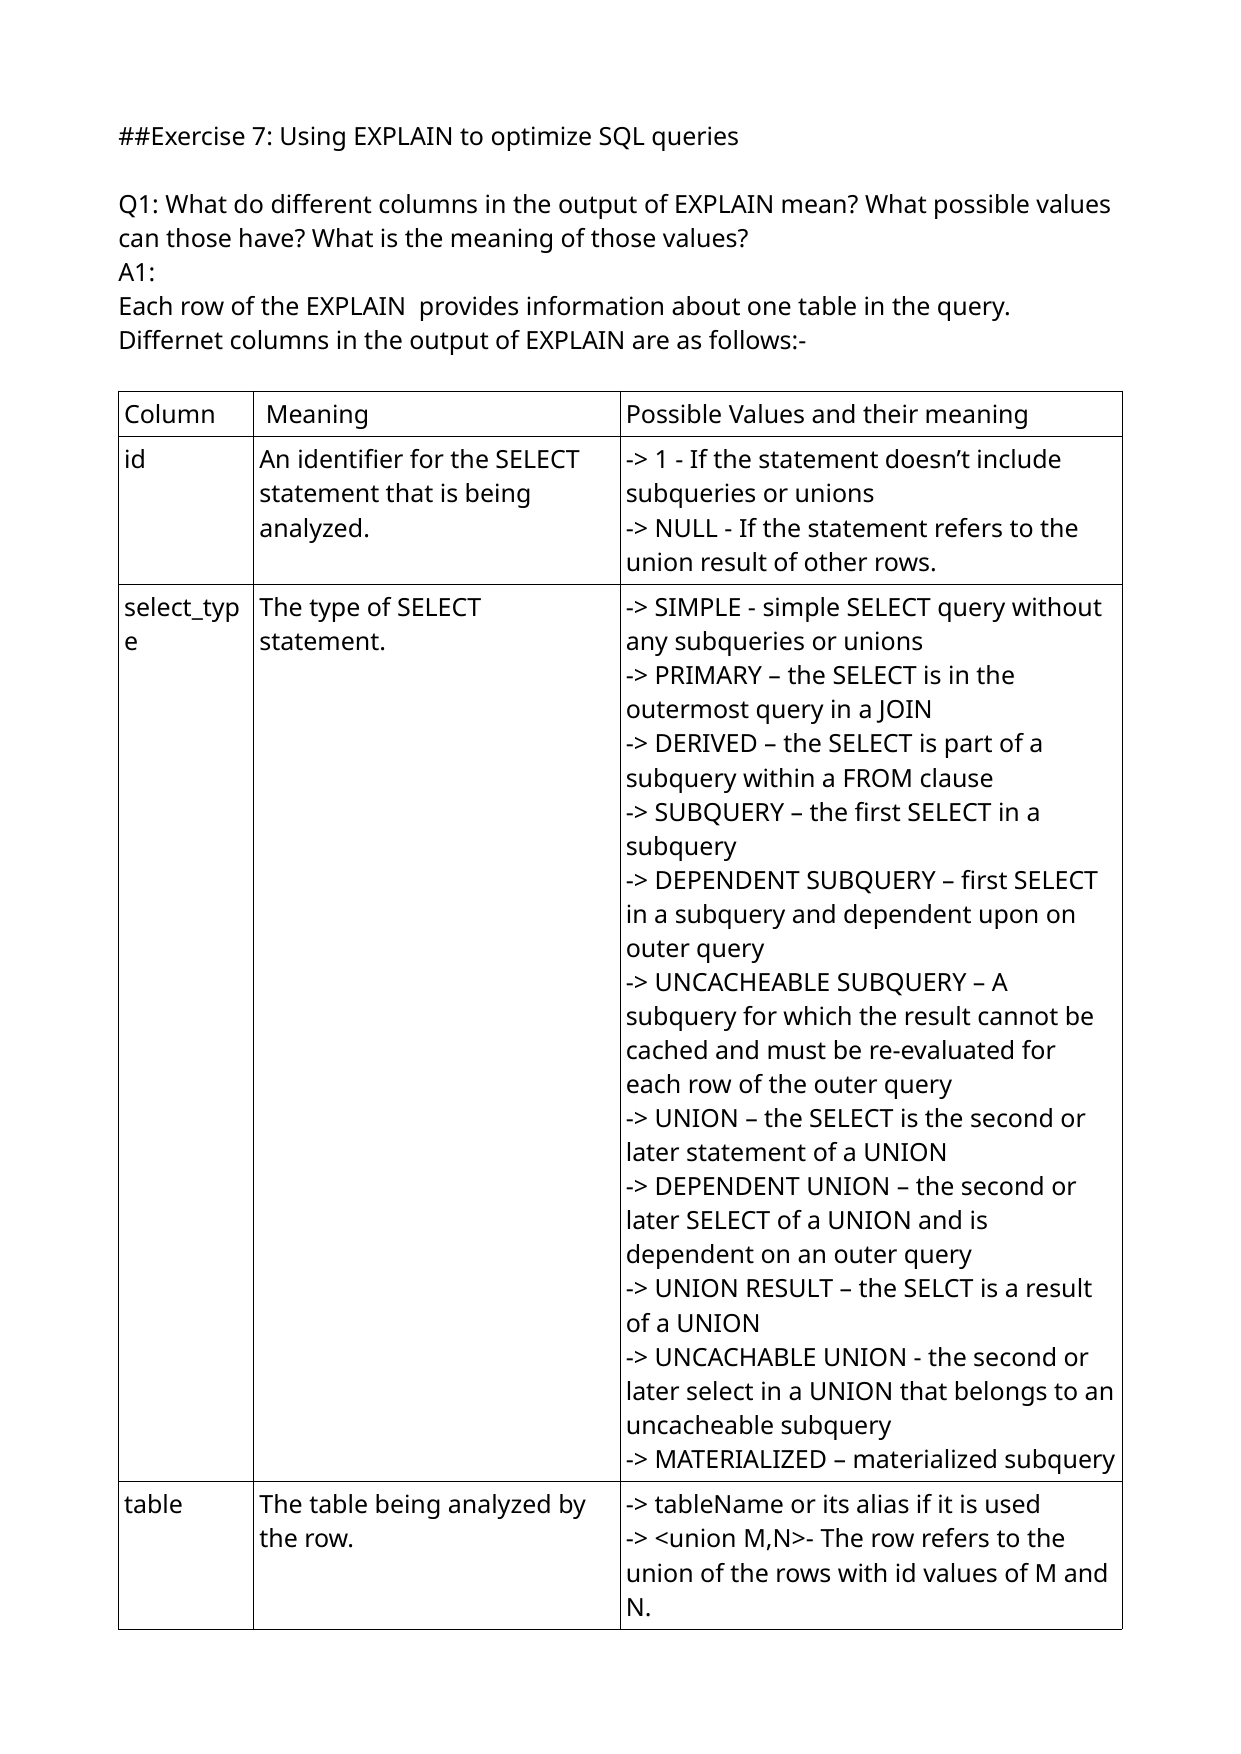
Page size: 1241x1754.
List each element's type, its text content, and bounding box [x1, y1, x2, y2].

table_cell -> tableName or its alias if it is used -> <union M,N>- The row refers to the union of the rows with id values of M and N. [621, 1482, 1122, 1629]
table_cell table [119, 1482, 253, 1629]
table_header Column [119, 392, 253, 436]
table_header Meaning [254, 392, 620, 436]
text A1: [118, 254, 1122, 288]
table_cell select_type [119, 585, 253, 1481]
table_cell -> 1 - If the statement doesn’t include subqueries or unions -> NULL - If the statement refers to the union result of other rows. [621, 437, 1122, 584]
table_header Possible Values and their meaning [621, 392, 1122, 436]
text Q1: What do different columns in the output of EXPLAIN mean? What possible values can those have? What is the meaning of those values? [118, 186, 1122, 254]
table_cell An identifier for the SELECT statement that is being analyzed. [254, 437, 620, 584]
text ##Exercise 7: Using EXPLAIN to optimize SQL queries [118, 118, 1122, 152]
table_cell -> SIMPLE - simple SELECT query without any subqueries or unions -> PRIMARY – the SELECT is in the outermost query in a JOIN -> DERIVED – the SELECT is part of a subquery within a FROM clause -> SUBQUERY – the first SELECT in a subquery -> DEPENDENT SUBQUERY – first SELECT in a subquery and dependent upon on outer query -> UNCACHEABLE SUBQUERY – A subquery for which the result cannot be cached and must be re-evaluated for each row of the outer query -> UNION – the SELECT is the second or later statement of a UNION -> DEPENDENT UNION – the second or later SELECT of a UNION and is dependent on an outer query -> UNION RESULT – the SELCT is a result of a UNION -> UNCACHABLE UNION - the second or later select in a UNION that belongs to an uncacheable subquery -> MATERIALIZED – materialized subquery [621, 585, 1122, 1481]
table_cell The table being analyzed by the row. [254, 1482, 620, 1629]
table_cell The type of SELECT statement. [254, 585, 620, 1481]
text Each row of the EXPLAIN provides information about one table in the query. [118, 288, 1122, 322]
text Differnet columns in the output of EXPLAIN are as follows:- [118, 322, 1122, 357]
table_cell id [119, 437, 253, 584]
